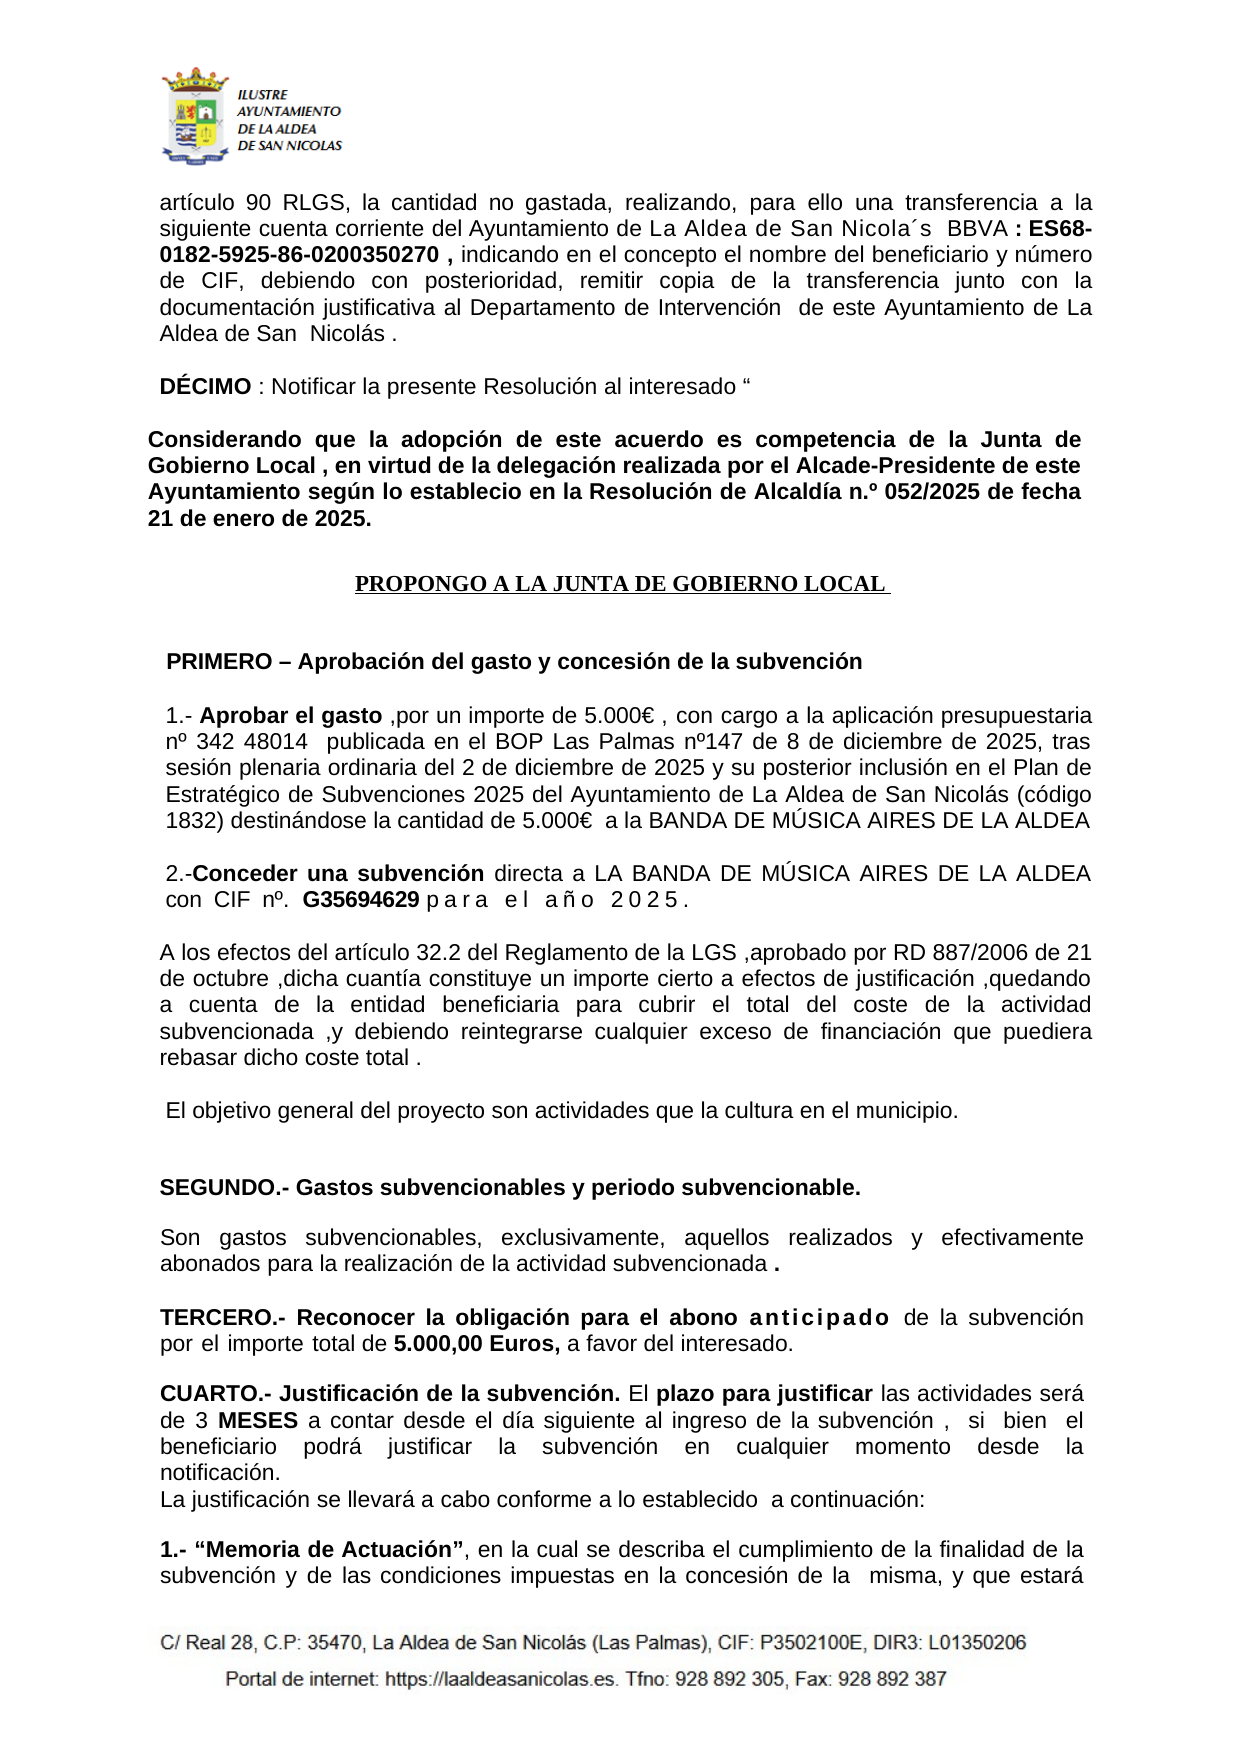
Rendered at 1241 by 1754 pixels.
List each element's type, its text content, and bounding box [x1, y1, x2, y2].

text CUARTO.- Justificación de la subvención. El plazo para justificar las actividades será de 3 MESES a contar desde el día siguiente al ingreso de la subvención , si bien el beneficiario podrá justificar la subvención en cualquier momento desde la notificación. [160, 1380, 1084, 1486]
text 1.- Aprobar el gasto ,por un importe de 5.000€ , con cargo a la aplicación presupuestaria nº 342 48014 publicada en el BOP Las Palmas nº147 de 8 de diciembre de 2025, tras sesión plenaria ordinaria del 2 de diciembre de 2025 y su posterior inclusión en el Plan de Estratégico de Subvenciones 2025 del Ayuntamiento de La Aldea de San Nicolás (código 1832) destinándose la cantidad de 5.000€ a la BANDA DE MÚSICA AIRES DE LA ALDEA [165, 702, 1093, 833]
text 2.-Conceder una subvención directa a LA BANDA DE MÚSICA AIRES DE LA ALDEA con CIF nº. G35694629 para el año 2025. [165, 860, 1093, 912]
text SEGUNDO.- Gastos subvencionables y periodo subvencionable. [159, 1173, 1093, 1200]
text TERCERO.- Reconocer la obligación para el abono anticipado de la subvención por el importe total de 5.000,00 Euros, a favor del interesado. [160, 1304, 1084, 1356]
text PROPONGO A LA JUNTA DE GOBIERNO LOCAL [148, 570, 1093, 596]
text PRIMERO – Aprobación del gasto y concesión de la subvención [160, 648, 1084, 674]
text Considerando que la adopción de este acuerdo es competencia de la Junta de Gobierno Local , en virtud de la delegación realizada por el Alcade-Presidente de este Ayuntamiento según lo establecio en la Resolución de Alcaldía n.º 052/2025 de fecha 21 de enero de 2025. [148, 426, 1082, 531]
picture [148, 1626, 1034, 1695]
text Son gastos subvencionables, exclusivamente, aquellos realizados y efectivamente abonados para la realización de la actividad subvencionada . [160, 1224, 1084, 1277]
text La justificación se llevará a cabo conforme a lo establecido a continuación: [160, 1486, 1084, 1512]
text artículo 90 RLGS, la cantidad no gastada, realizando, para ello una transferencia a la siguiente cuenta corriente del Ayuntamiento de La Aldea de San Nicola´s BBVA : ES68-0182-5925-86-0200350270 , indicando en el concepto el nombre del beneficiario y número de CIF, debiendo con posterioridad, remitir copia de la transferencia junto con la documentación justificativa al Departamento de Intervención de este Ayuntamiento de La Aldea de San Nicolás . [159, 188, 1093, 347]
text 1.- “Memoria de Actuación”, en la cual se describa el cumplimiento de la finalidad de la subvención y de las condiciones impuestas en la concesión de la misma, y que estará [160, 1536, 1084, 1589]
text A los efectos del artículo 32.2 del Reglamento de la LGS ,aprobado por RD 887/2006 de 21 de octubre ,dicha cuantía constituye un importe cierto a efectos de justificación ,quedando a cuenta de la entidad beneficiaria para cubrir el total del coste de la actividad subvencionada ,y debiendo reintegrarse cualquier exceso de financiación que puediera rebasar dicho coste total . [159, 939, 1093, 1071]
text DÉCIMO : Notificar la presente Resolución al interesado “ [159, 373, 1093, 399]
text El objetivo general del proyecto son actividades que la cultura en el municipio. [165, 1097, 1093, 1123]
picture [148, 59, 358, 173]
